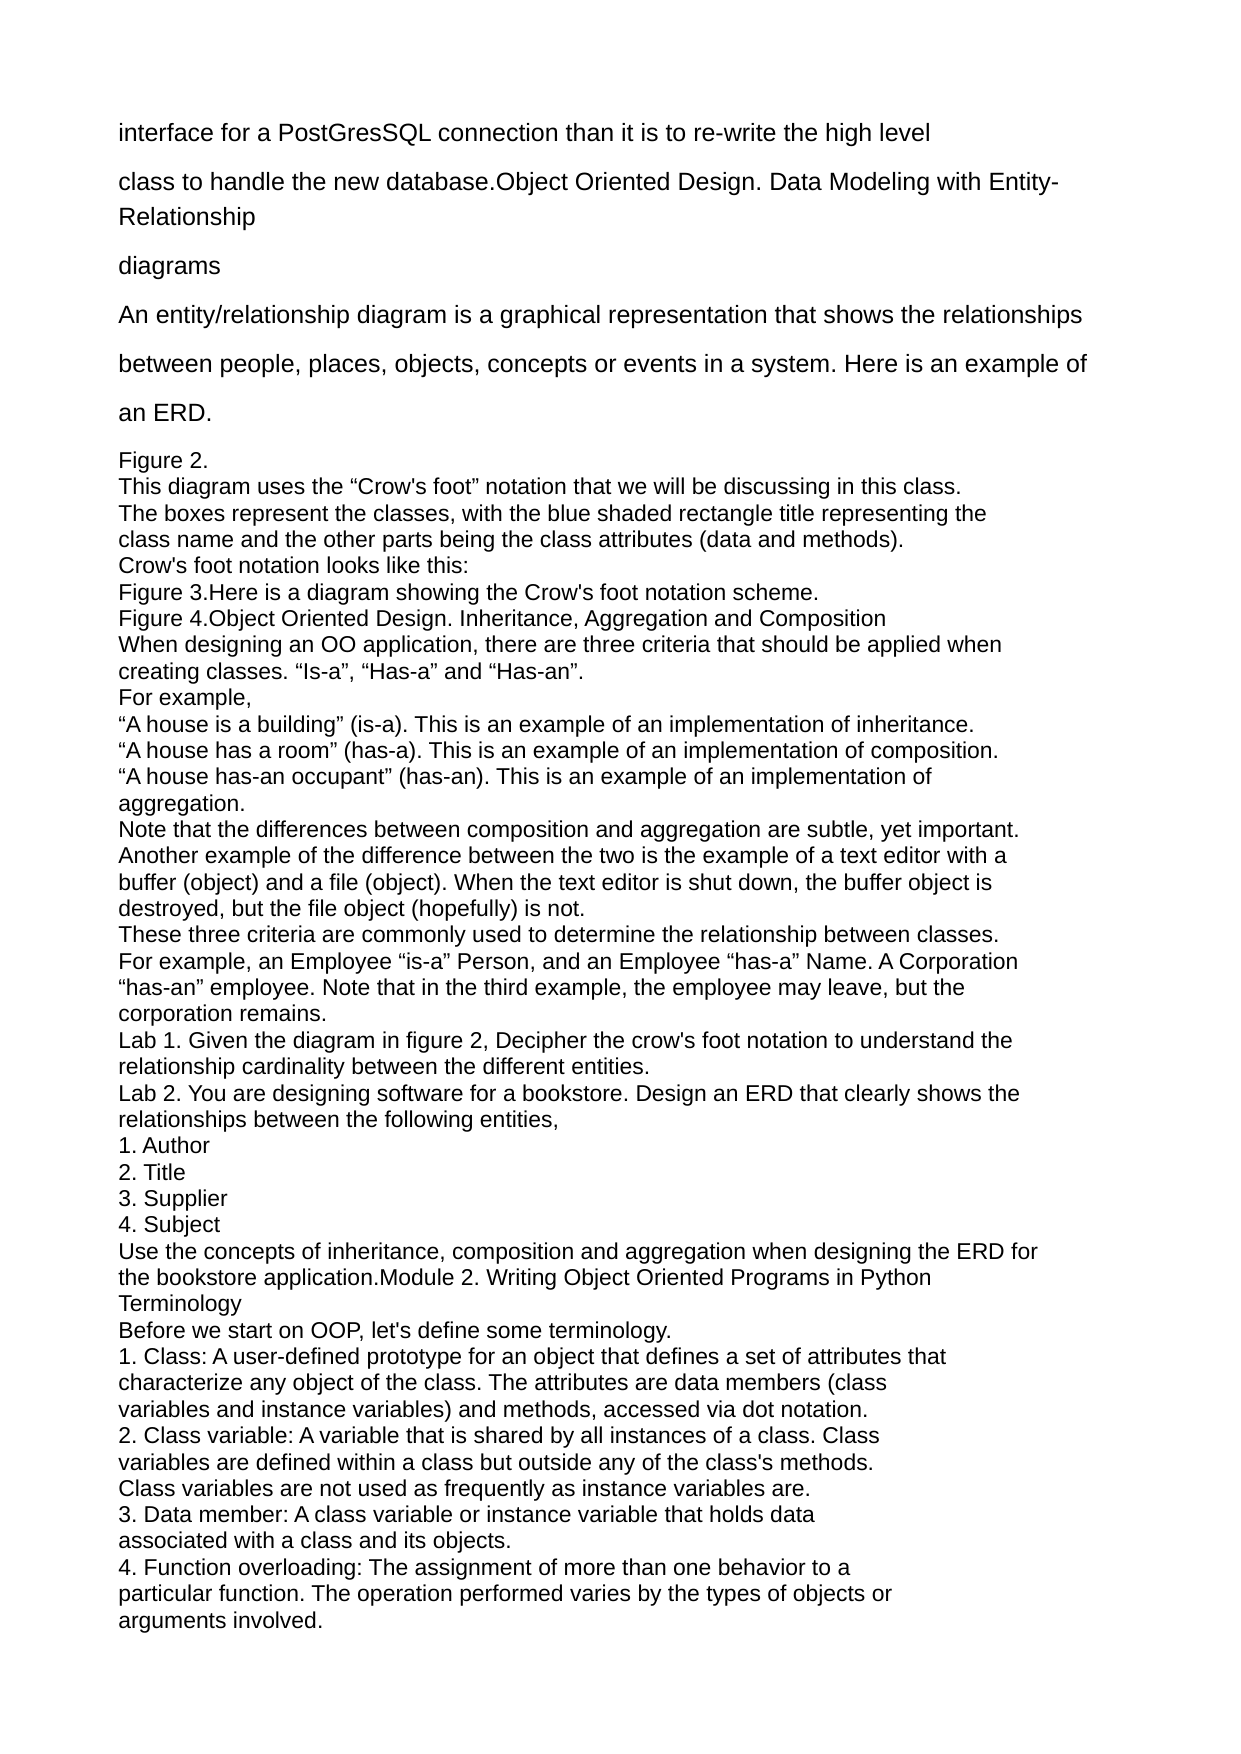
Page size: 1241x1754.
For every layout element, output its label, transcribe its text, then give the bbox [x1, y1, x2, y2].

text “A house has a room” (has-a). This is an example of an implementation of composition. [118, 737, 1122, 763]
text Another example of the difference between the two is the example of a text editor with a [118, 842, 1122, 869]
text “A house is a building” (is-a). This is an example of an implementation of inheritance. [118, 711, 1122, 737]
text 3. Supplier [118, 1185, 1122, 1211]
text particular function. The operation performed varies by the types of objects or [118, 1580, 1122, 1607]
text 1. Author [118, 1132, 1122, 1158]
text Figure 4.Object Oriented Design. Inheritance, Aggregation and Composition [118, 605, 1122, 631]
text These three criteria are commonly used to determine the relationship between classes. [118, 921, 1122, 948]
text arguments involved. [118, 1607, 1122, 1633]
text 2. Title [118, 1158, 1122, 1185]
text buffer (object) and a file (object). When the text editor is shut down, the buffer object is [118, 869, 1122, 895]
text creating classes. “Is-a”, “Has-a” and “Has-an”. [118, 658, 1122, 684]
text Figure 2. [118, 447, 1122, 473]
text an ERD. [118, 398, 1122, 427]
text between people, places, objects, concepts or events in a system. Here is an example of [118, 349, 1122, 378]
text This diagram uses the “Crow's foot” notation that we will be discussing in this class. [118, 473, 1122, 500]
text Class variables are not used as frequently as instance variables are. [118, 1475, 1122, 1501]
text For example, an Employee “is-a” Person, and an Employee “has-a” Name. A Corporation [118, 948, 1122, 974]
text An entity/relationship diagram is a graphical representation that shows the relationships [118, 300, 1122, 328]
text associated with a class and its objects. [118, 1527, 1122, 1554]
text 1. Class: A user-defined prototype for an object that defines a set of attributes that [118, 1343, 1122, 1369]
text When designing an OO application, there are three criteria that should be applied when [118, 631, 1122, 658]
text Terminology [118, 1290, 1122, 1317]
text corporation remains. [118, 1000, 1122, 1027]
text Figure 3.Here is a diagram showing the Crow's foot notation scheme. [118, 579, 1122, 605]
text “A house has-an occupant” (has-an). This is an example of an implementation of [118, 763, 1122, 789]
text Lab 2. You are designing software for a bookstore. Design an ERD that clearly shows the [118, 1079, 1122, 1106]
text aggregation. [118, 789, 1122, 816]
text Use the concepts of inheritance, composition and aggregation when designing the ERD for [118, 1238, 1122, 1264]
text 3. Data member: A class variable or instance variable that holds data [118, 1501, 1122, 1527]
text variables and instance variables) and methods, accessed via dot notation. [118, 1396, 1122, 1422]
text the bookstore application.Module 2. Writing Object Oriented Programs in Python [118, 1264, 1122, 1290]
text Crow's foot notation looks like this: [118, 552, 1122, 579]
text 2. Class variable: A variable that is shared by all instances of a class. Class [118, 1422, 1122, 1448]
text class to handle the new database.Object Oriented Design. Data Modeling with Entity-Relationship [118, 167, 1122, 230]
text relationships between the following entities, [118, 1106, 1122, 1132]
text Before we start on OOP, let's define some terminology. [118, 1317, 1122, 1343]
text characterize any object of the class. The attributes are data members (class [118, 1369, 1122, 1396]
text 4. Subject [118, 1211, 1122, 1238]
text class name and the other parts being the class attributes (data and methods). [118, 526, 1122, 552]
text diagrams [118, 251, 1122, 279]
text 4. Function overloading: The assignment of more than one behavior to a [118, 1554, 1122, 1580]
text relationship cardinality between the different entities. [118, 1053, 1122, 1079]
text For example, [118, 684, 1122, 711]
text The boxes represent the classes, with the blue shaded rectangle title representing the [118, 500, 1122, 526]
text variables are defined within a class but outside any of the class's methods. [118, 1448, 1122, 1475]
text Lab 1. Given the diagram in figure 2, Decipher the crow's foot notation to understand the [118, 1027, 1122, 1053]
text “has-an” employee. Note that in the third example, the employee may leave, but the [118, 974, 1122, 1000]
text interface for a PostGresSQL connection than it is to re-write the high level [118, 118, 1122, 147]
text Note that the differences between composition and aggregation are subtle, yet important. [118, 816, 1122, 842]
text destroyed, but the file object (hopefully) is not. [118, 895, 1122, 921]
